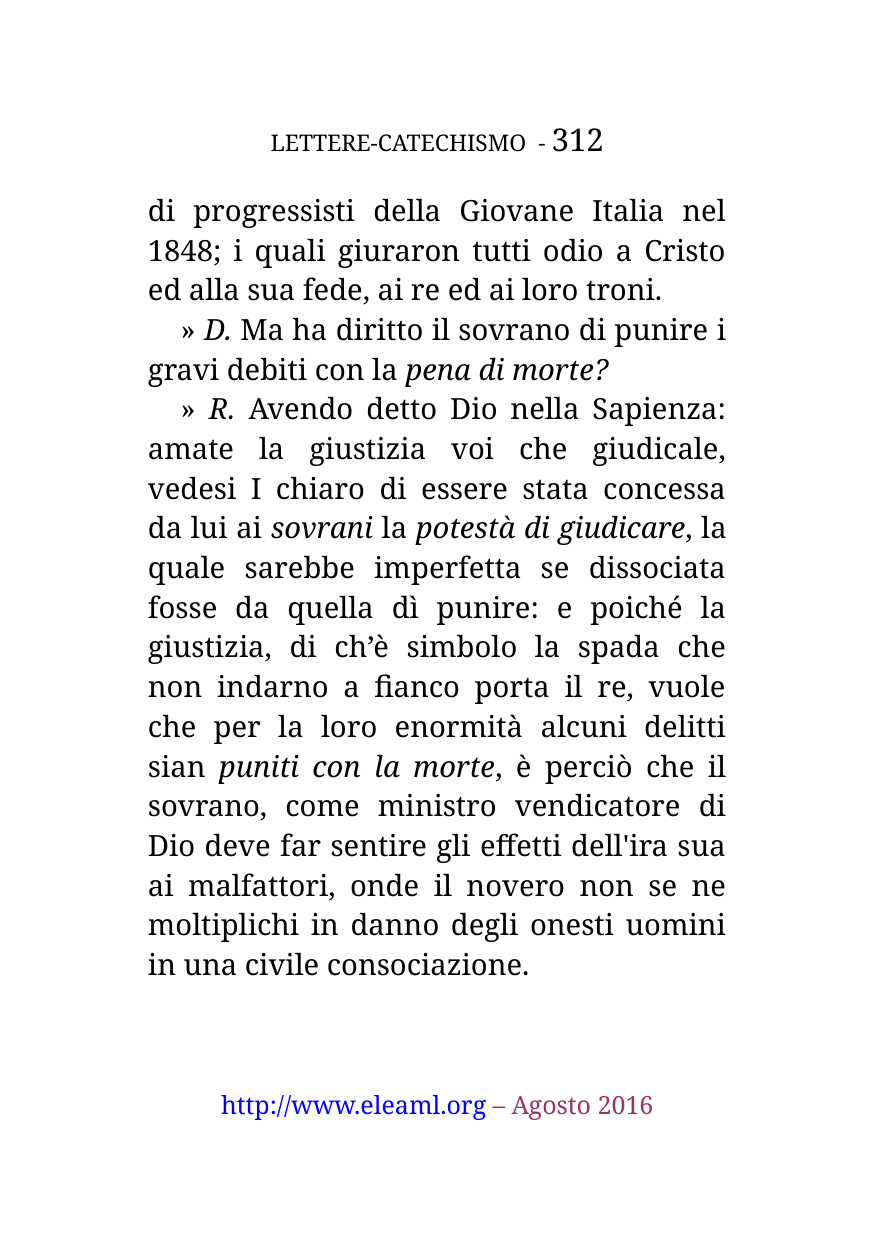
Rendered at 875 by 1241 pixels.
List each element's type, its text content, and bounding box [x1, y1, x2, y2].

text » R. Avendo detto Dio nella Sapienza: amate la giustizia voi che giudicale, vedesi I chiaro di essere stata concessa da lui ai sovrani la potestà di giudicare, la quale sarebbe imperfetta se dissociata fosse da quella dì punire: e poiché la giustizia, di ch’è simbolo la spada che non indarno a fianco porta il re, vuole che per la loro enormità alcuni delitti sian puniti con la morte, è perciò che il sovrano, come ministro vendicatore di Dio deve far sentire gli effetti dell'ira sua ai malfattori, onde il novero non se ne moltiplichi in danno degli onesti uomini in una civile consociazione. [148, 389, 726, 984]
text » D. Ma ha diritto il sovrano di punire i gravi debiti con la pena di morte? [148, 309, 726, 389]
text di progressisti della Giovane Italia nel 1848; i quali giuraron tutti odio a Cristo ed alla sua fede, ai re ed ai loro troni. [148, 190, 726, 309]
